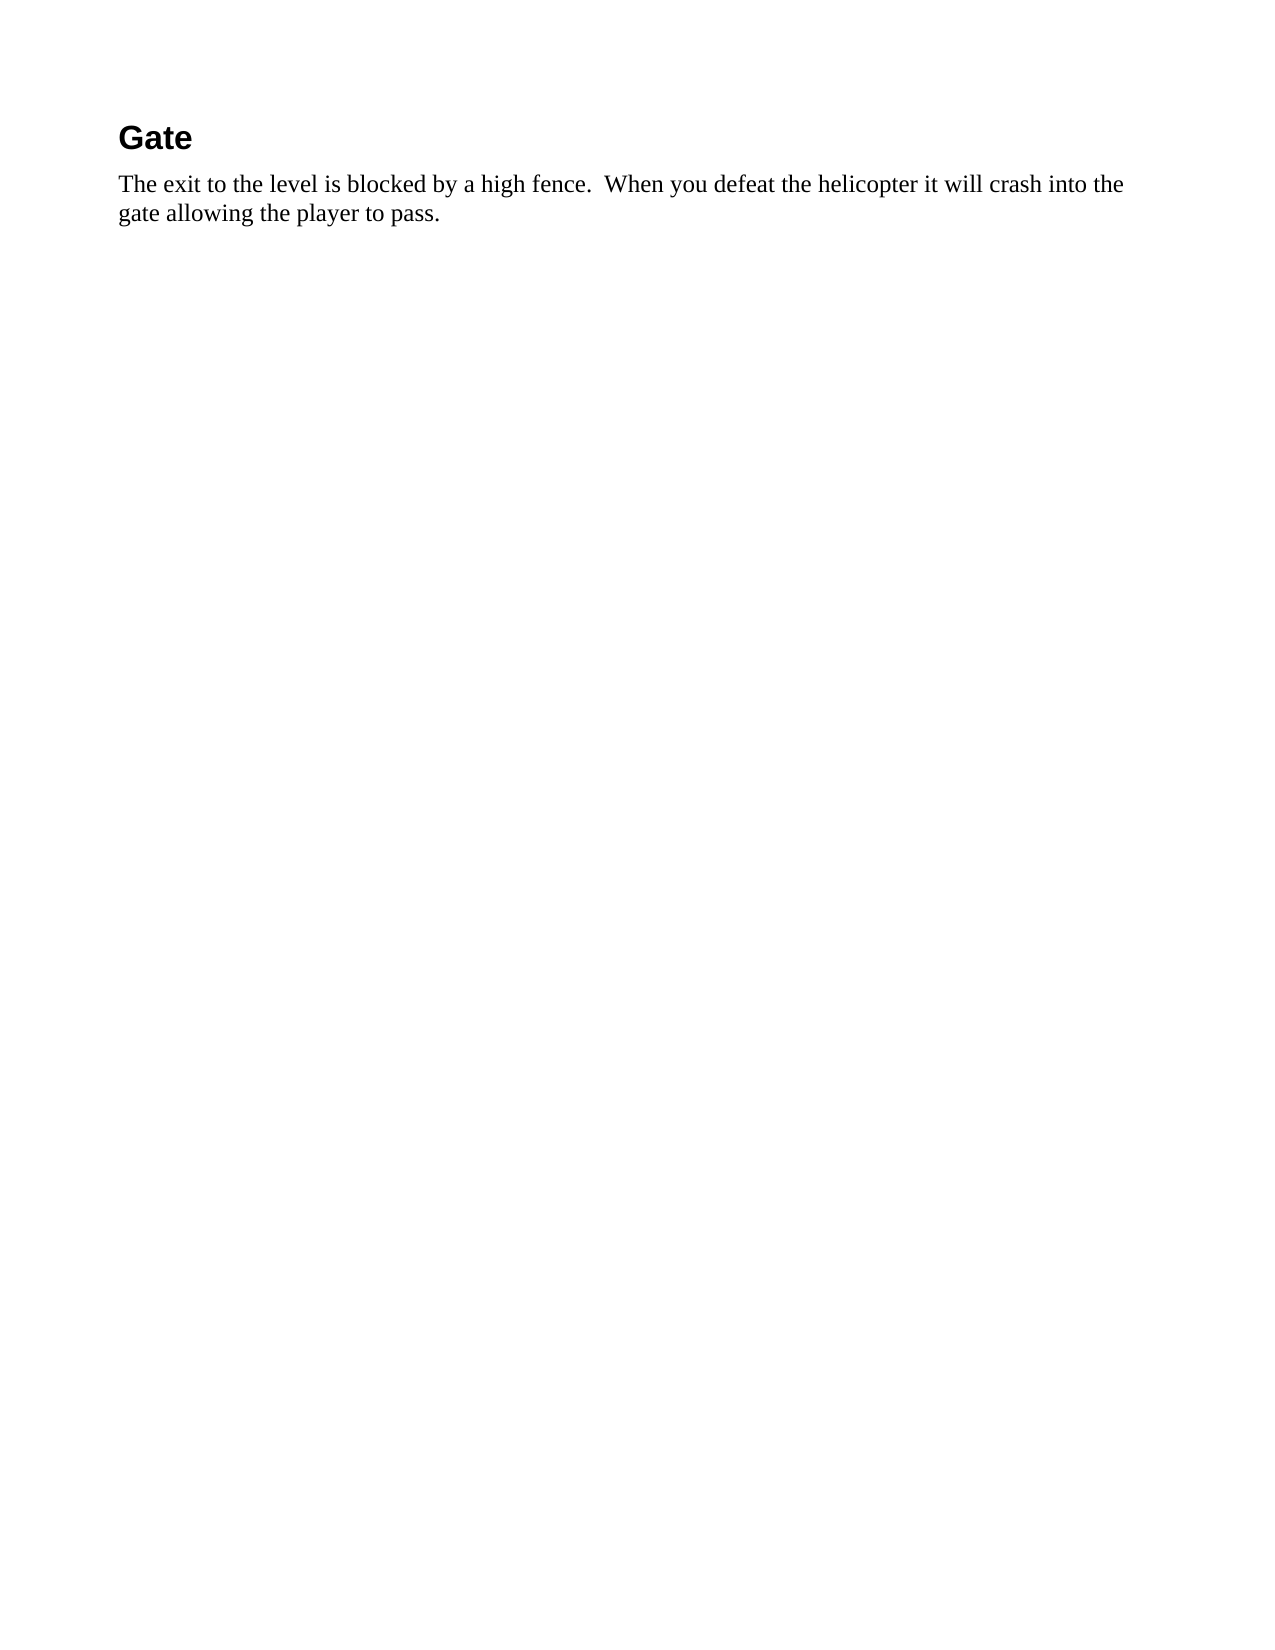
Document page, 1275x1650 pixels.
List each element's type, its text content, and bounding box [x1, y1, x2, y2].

text The exit to the level is blocked by a high fence. When you defeat the helicopter it will crash into the gate allowing the player to pass. [118, 169, 1157, 227]
subtitle Gate [118, 118, 1157, 157]
